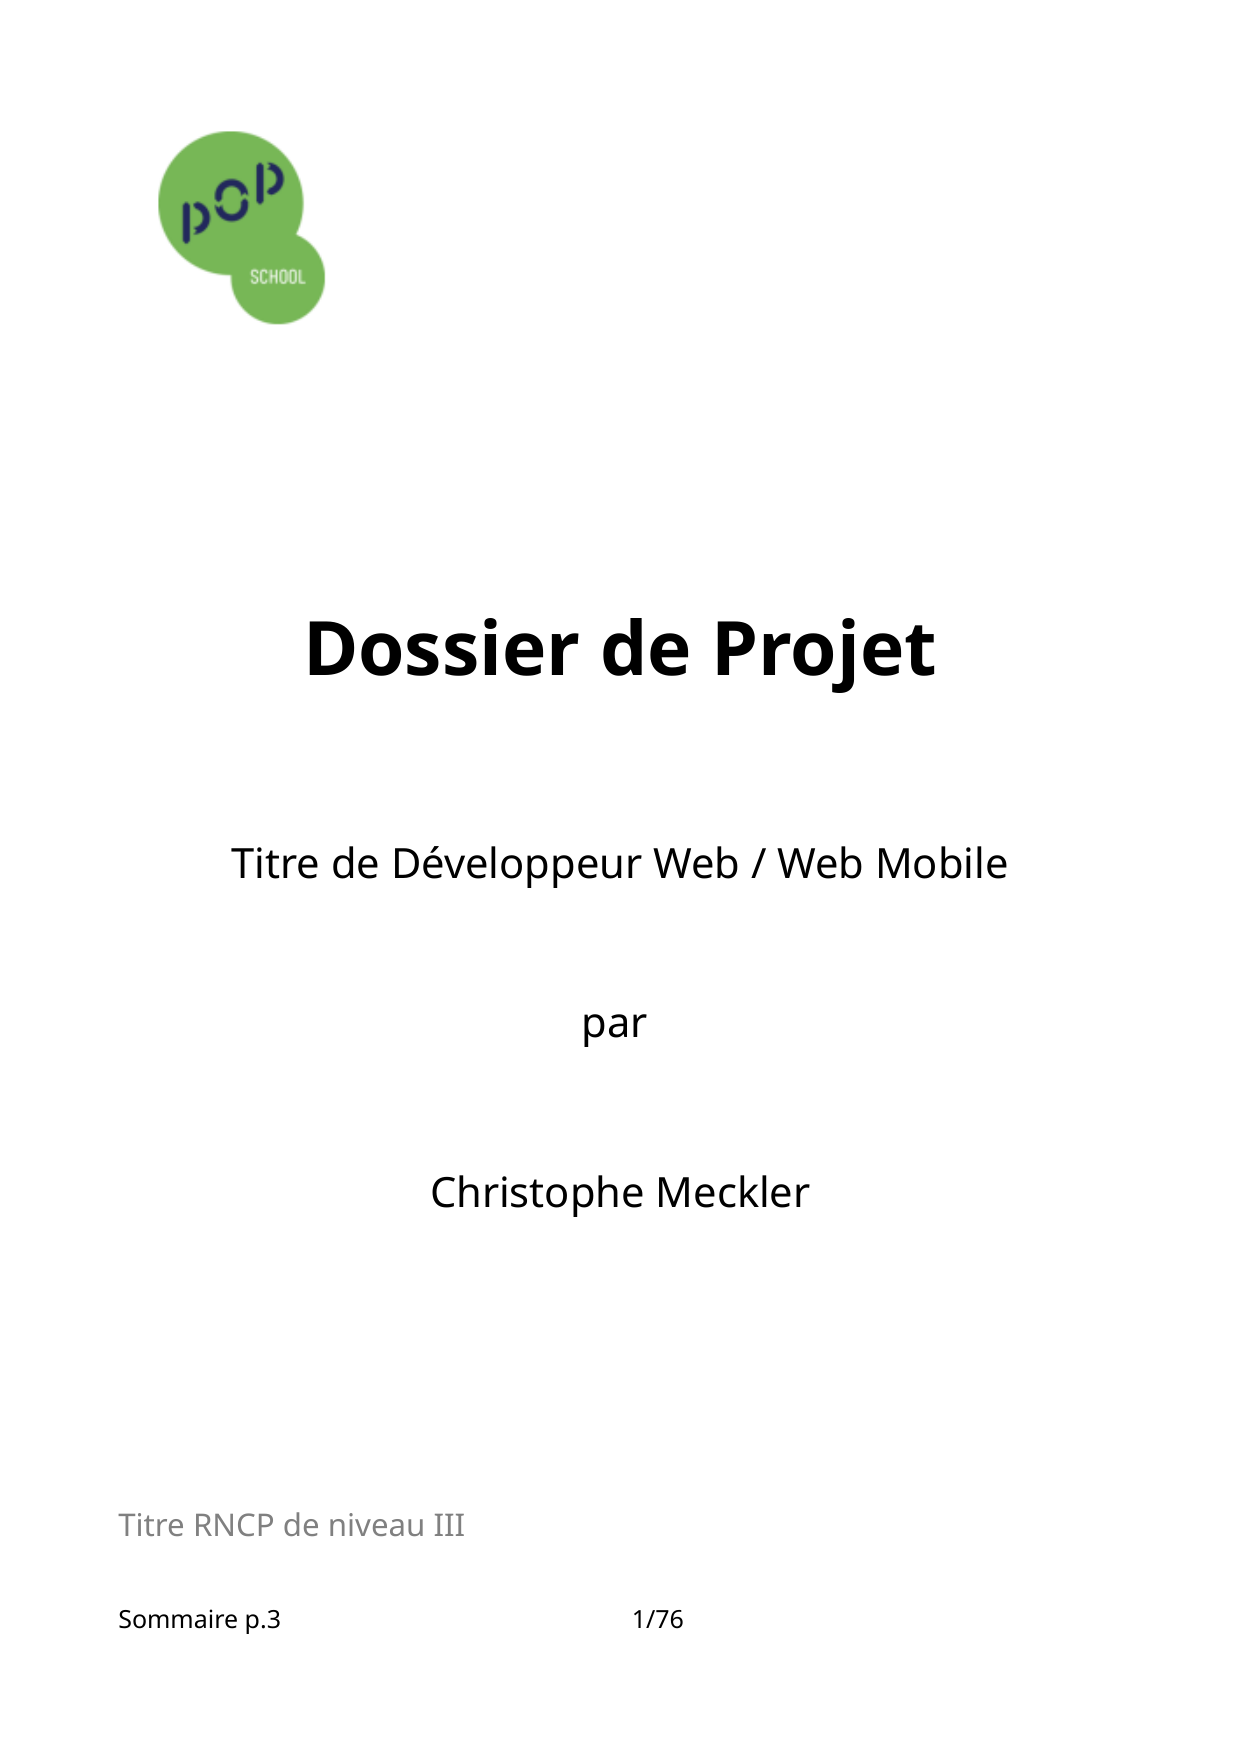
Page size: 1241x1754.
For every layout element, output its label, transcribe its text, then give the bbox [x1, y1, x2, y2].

text Dossier de Projet [118, 595, 1122, 697]
text Titre RNCP de niveau III [118, 1503, 1122, 1546]
text Christophe Meckler [118, 1163, 1122, 1219]
picture [122, 123, 368, 335]
text par [118, 992, 1122, 1049]
text Titre de Développeur Web / Web Mobile [118, 833, 1122, 890]
